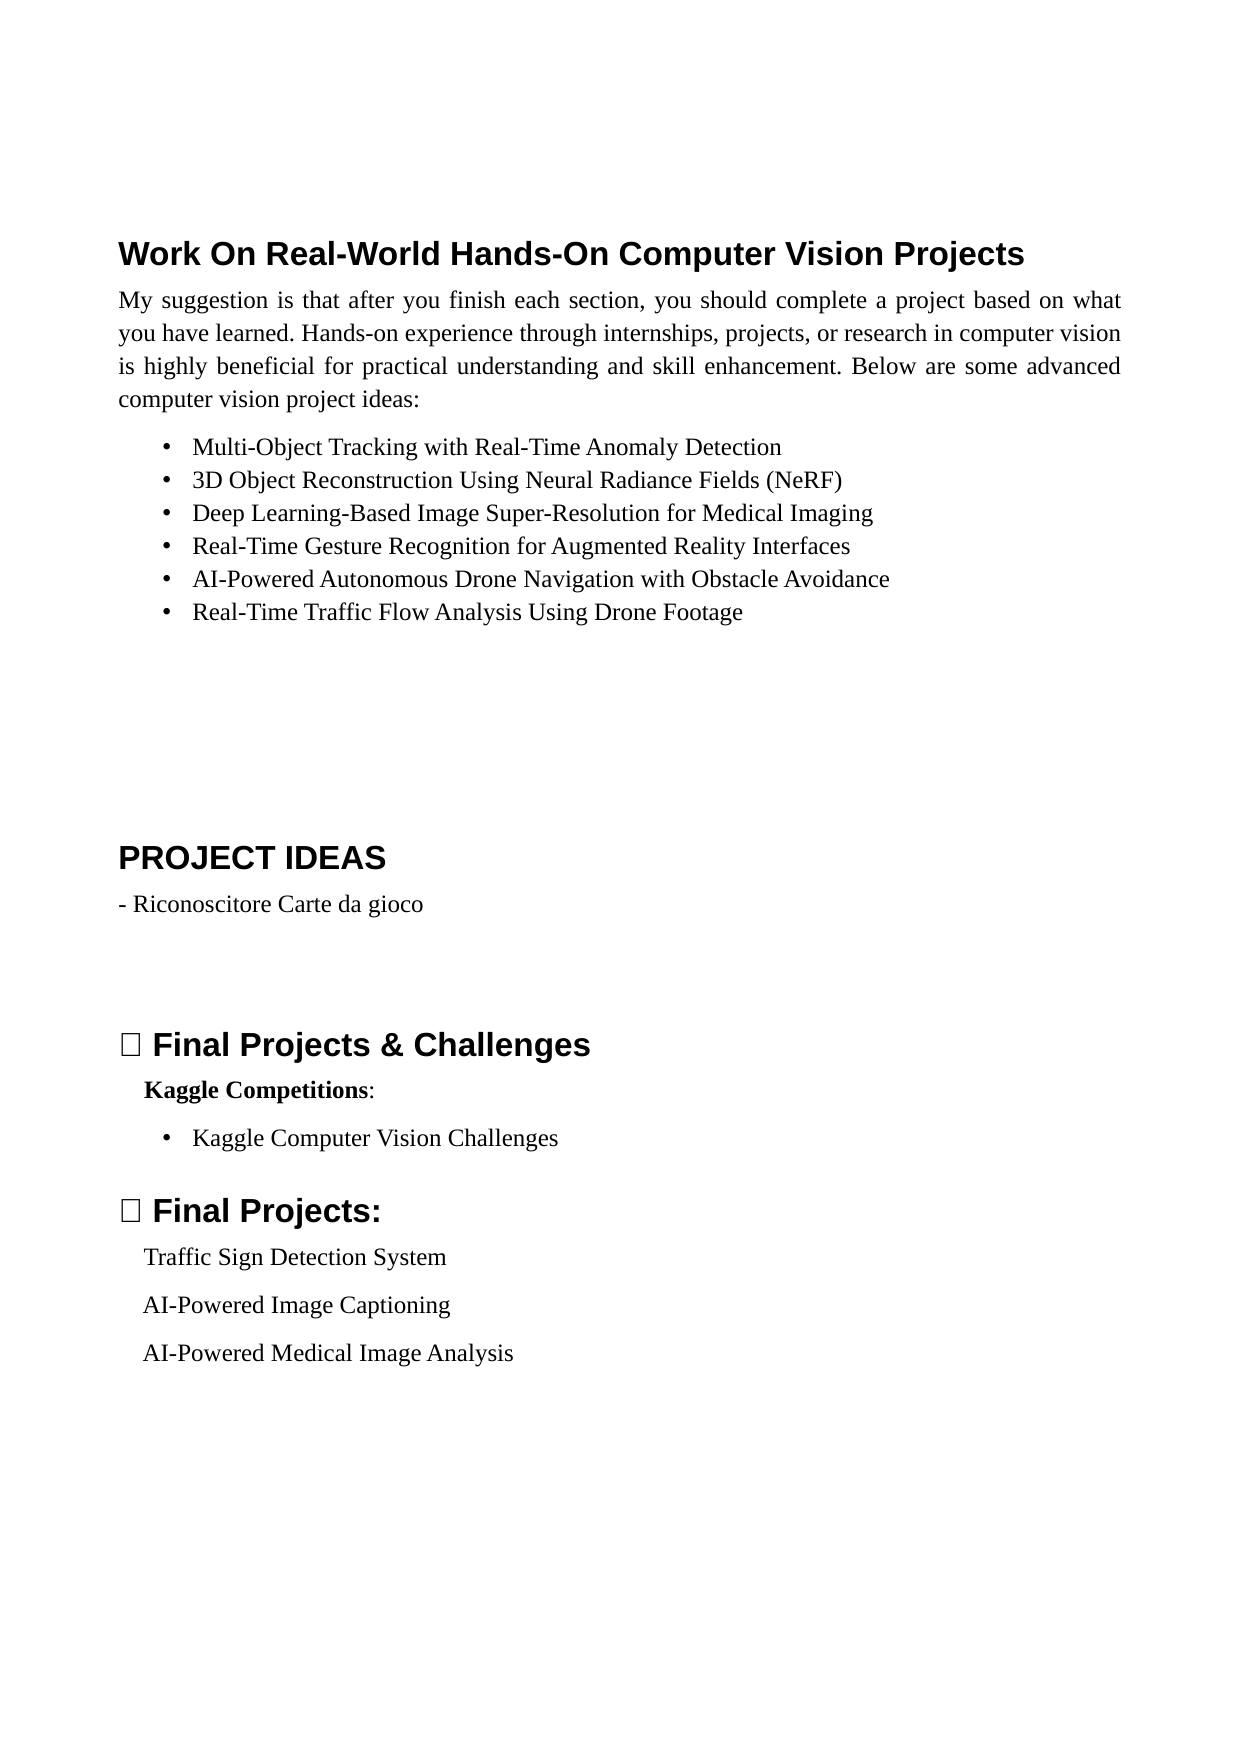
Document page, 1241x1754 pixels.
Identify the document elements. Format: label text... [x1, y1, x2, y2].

list Kaggle Computer Vision Challenges [162, 1123, 1122, 1152]
list 3D Object Reconstruction Using Neural Radiance Fields (NeRF) [162, 465, 1122, 493]
subtitle PROJECT IDEAS [118, 838, 1122, 876]
text - Riconoscitore Carte da gioco [118, 889, 1122, 917]
subtitle 📌 Final Projects & Challenges [118, 1024, 1122, 1063]
subtitle Work On Real-World Hands-On Computer Vision Projects [118, 234, 1122, 273]
text ✅ AI-Powered Image Captioning [118, 1290, 1122, 1319]
list Real-Time Gesture Recognition for Augmented Reality Interfaces [162, 531, 1122, 559]
text ✅ Traffic Sign Detection System [118, 1242, 1122, 1271]
list AI-Powered Autonomous Drone Navigation with Obstacle Avoidance [162, 564, 1122, 593]
text My suggestion is that after you finish each section, you should complete a project based on what you have learned. Hands-on experience through internships, projects, or research in computer vision is highly beneficial for practical understanding and skill enhancement. Below are some advanced computer vision project ideas: [118, 285, 1122, 413]
text 🚀 Kaggle Competitions: [118, 1076, 1122, 1104]
subtitle 📌 Final Projects: [118, 1192, 1122, 1230]
text ✅ AI-Powered Medical Image Analysis [118, 1338, 1122, 1366]
list Multi-Object Tracking with Real-Time Anomaly Detection [162, 432, 1122, 461]
list Deep Learning-Based Image Super-Resolution for Medical Imaging [162, 498, 1122, 527]
list Real-Time Traffic Flow Analysis Using Drone Footage [162, 597, 1122, 626]
